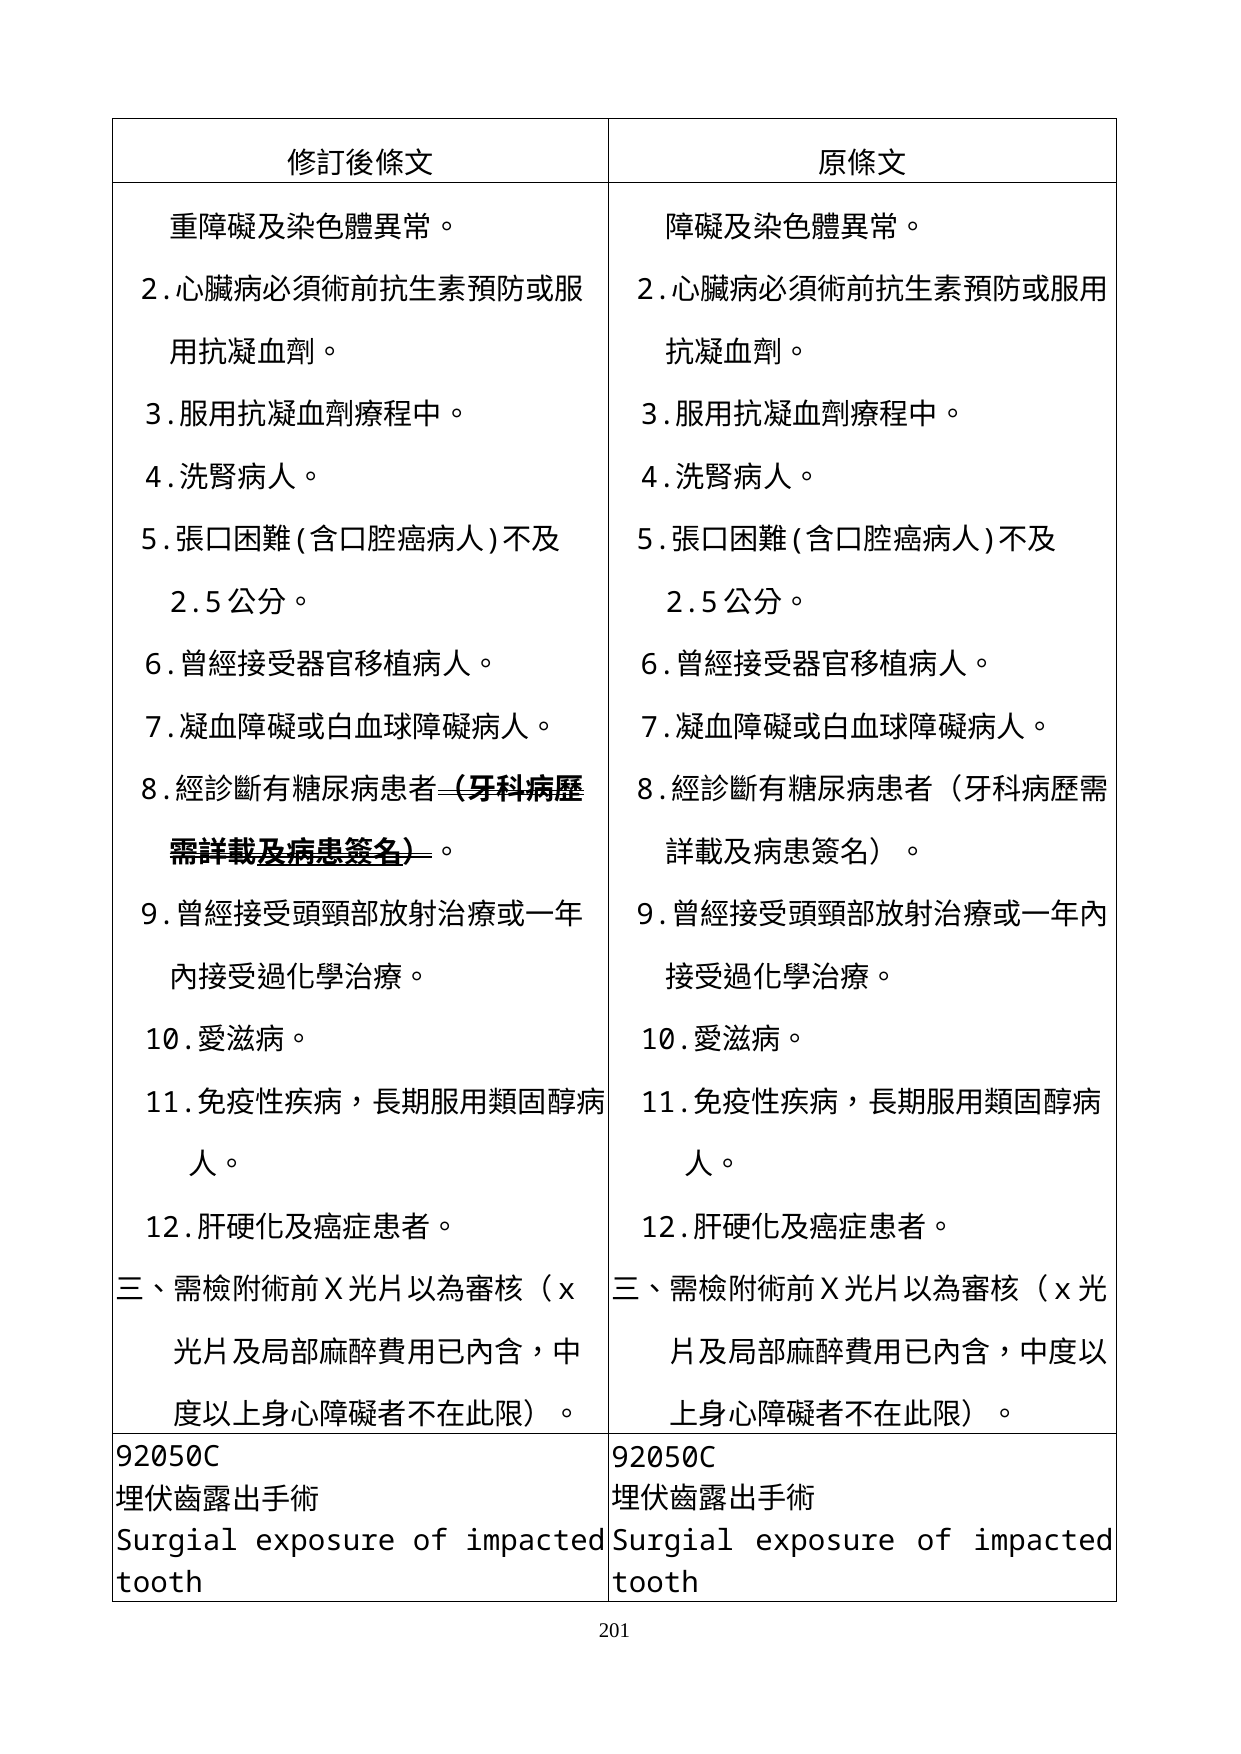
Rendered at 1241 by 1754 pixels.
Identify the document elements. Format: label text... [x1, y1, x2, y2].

table_cell 92050C 埋伏齒露出手術 Surgial exposure of impacted tooth [609, 1434, 1116, 1601]
table_header 修訂後條文 [113, 119, 608, 182]
table_cell 重障礙及染色體異常。 2.心臟病必須術前抗生素預防或服用抗凝血劑。 3.服用抗凝血劑療程中。 4.洗腎病人。 5.張口困難(含口腔癌病人)不及2.5公分。 6.曾經接受器官移植病人。 7.凝血障礙或白血球障礙病人。 8.經診斷有糖尿病患者（牙科病歷需詳載及病患簽名）。 9.曾經接受頭頸部放射治療或一年內接受過化學治療。 10.愛滋病。 11.免疫性疾病，長期服用類固醇病人。 12.肝硬化及癌症患者。 三、需檢附術前Ｘ光片以為審核（ｘ光片及局部麻醉費用已內含，中度以上身心障礙者不在此限）。 [113, 183, 608, 1433]
table_cell 障礙及染色體異常。 2.心臟病必須術前抗生素預防或服用抗凝血劑。 3.服用抗凝血劑療程中。 4.洗腎病人。 5.張口困難(含口腔癌病人)不及2.5公分。 6.曾經接受器官移植病人。 7.凝血障礙或白血球障礙病人。 8.經診斷有糖尿病患者（牙科病歷需詳載及病患簽名）。 9.曾經接受頭頸部放射治療或一年內接受過化學治療。 10.愛滋病。 11.免疫性疾病，長期服用類固醇病人。 12.肝硬化及癌症患者。 三、需檢附術前Ｘ光片以為審核（ｘ光片及局部麻醉費用已內含，中度以上身心障礙者不在此限）。 [609, 183, 1116, 1433]
table_header 原條文 [609, 119, 1116, 182]
table_cell 92050C 埋伏齒露出手術 Surgial exposure of impacted tooth [113, 1434, 608, 1601]
